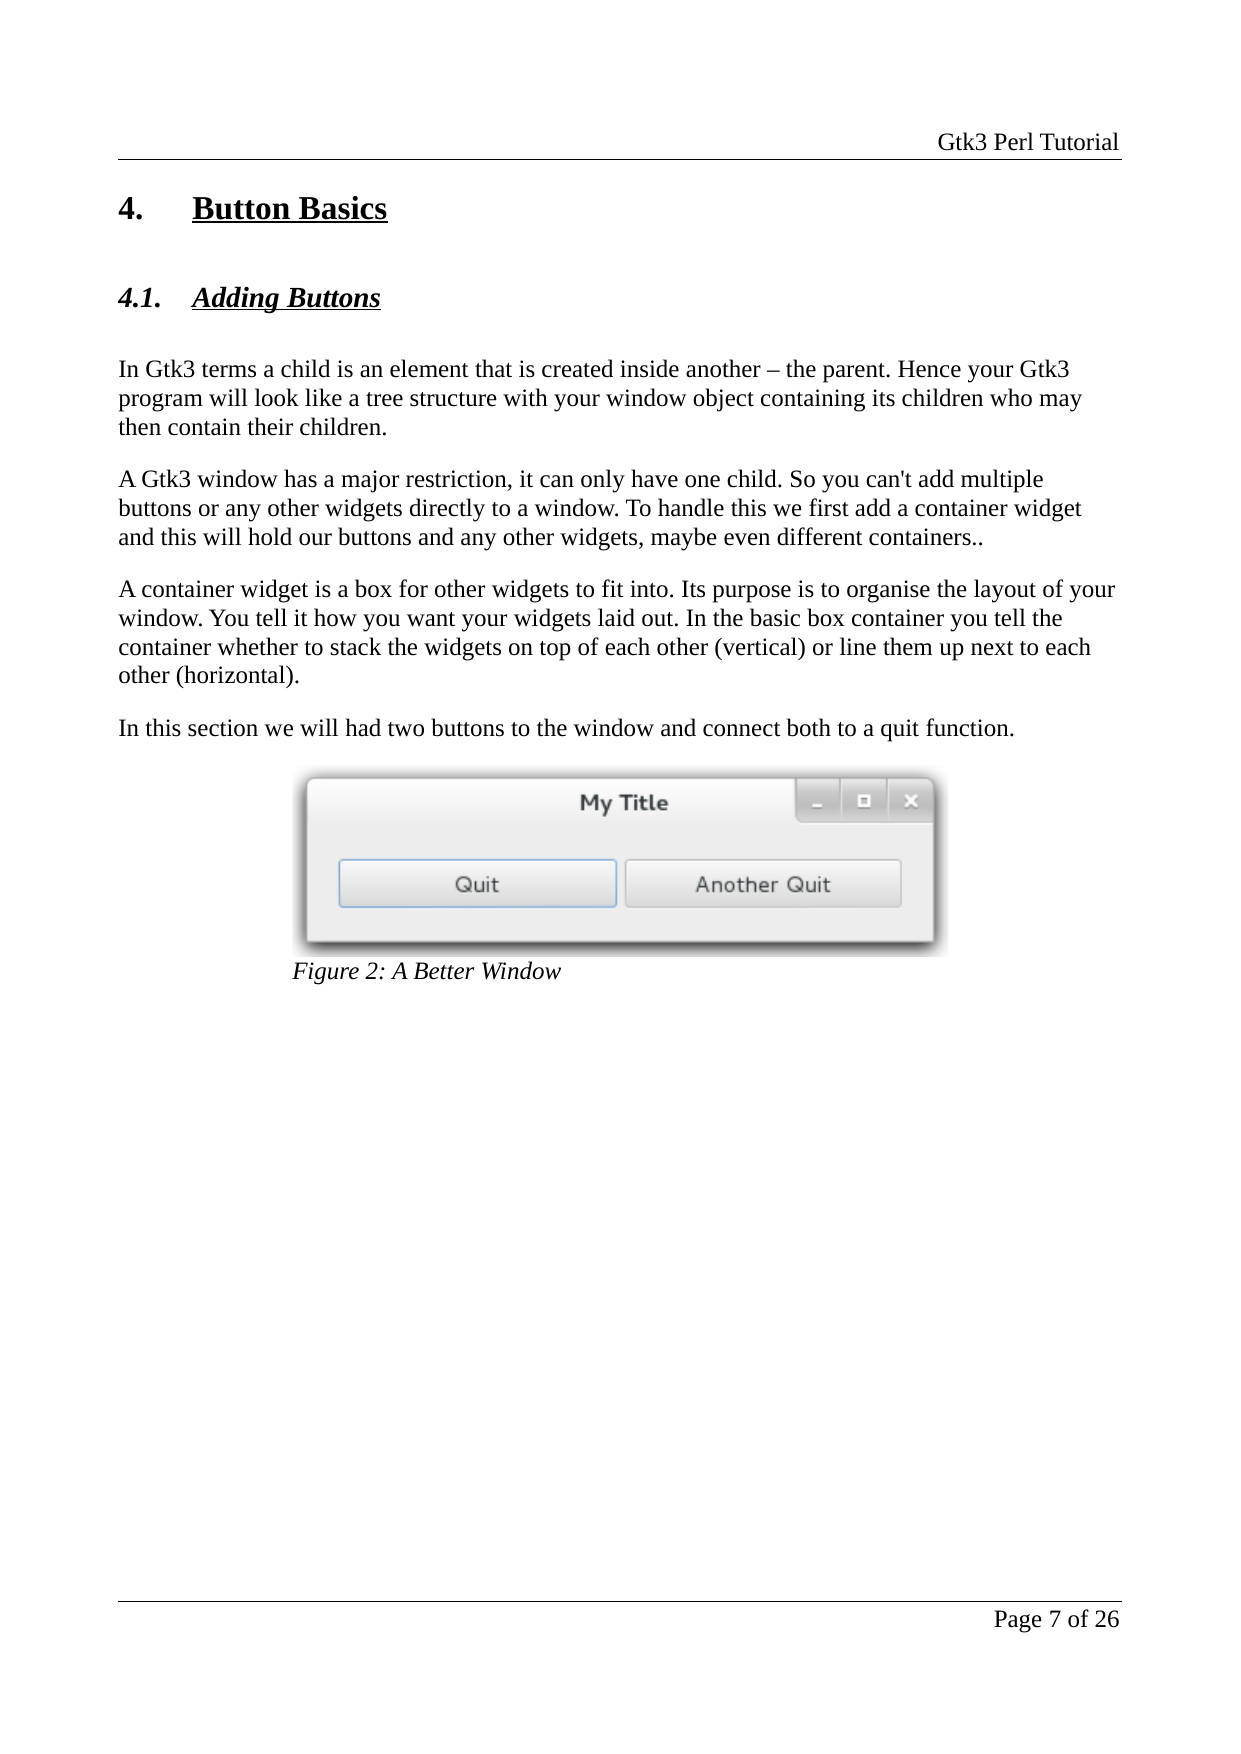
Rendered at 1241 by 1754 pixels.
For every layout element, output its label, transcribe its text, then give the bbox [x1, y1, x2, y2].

text A container widget is a box for other widgets to fit into. Its purpose is to organise the layout of your window. You tell it how you want your widgets laid out. In the basic box container you tell the container whether to stack the widgets on top of each other (vertical) or line them up next to each other (horizontal). [118, 574, 1122, 689]
text In Gtk3 terms a child is an element that is created inside another – the parent. Hence your Gtk3 program will look like a tree structure with your window object containing its children who may then contain their children. [118, 354, 1122, 441]
subtitle Adding buttons [118, 280, 1122, 313]
text Figure 2: A better window [292, 957, 948, 985]
subtitle Button Basics [118, 188, 1122, 227]
text In this section we will had two buttons to the window and connect both to a quit function. [118, 713, 1122, 741]
picture [292, 765, 949, 957]
text A Gtk3 window has a major restriction, it can only have one child. So you can't add multiple buttons or any other widgets directly to a window. To handle this we first add a container widget and this will hold our buttons and any other widgets, maybe even different containers.. [118, 464, 1122, 551]
